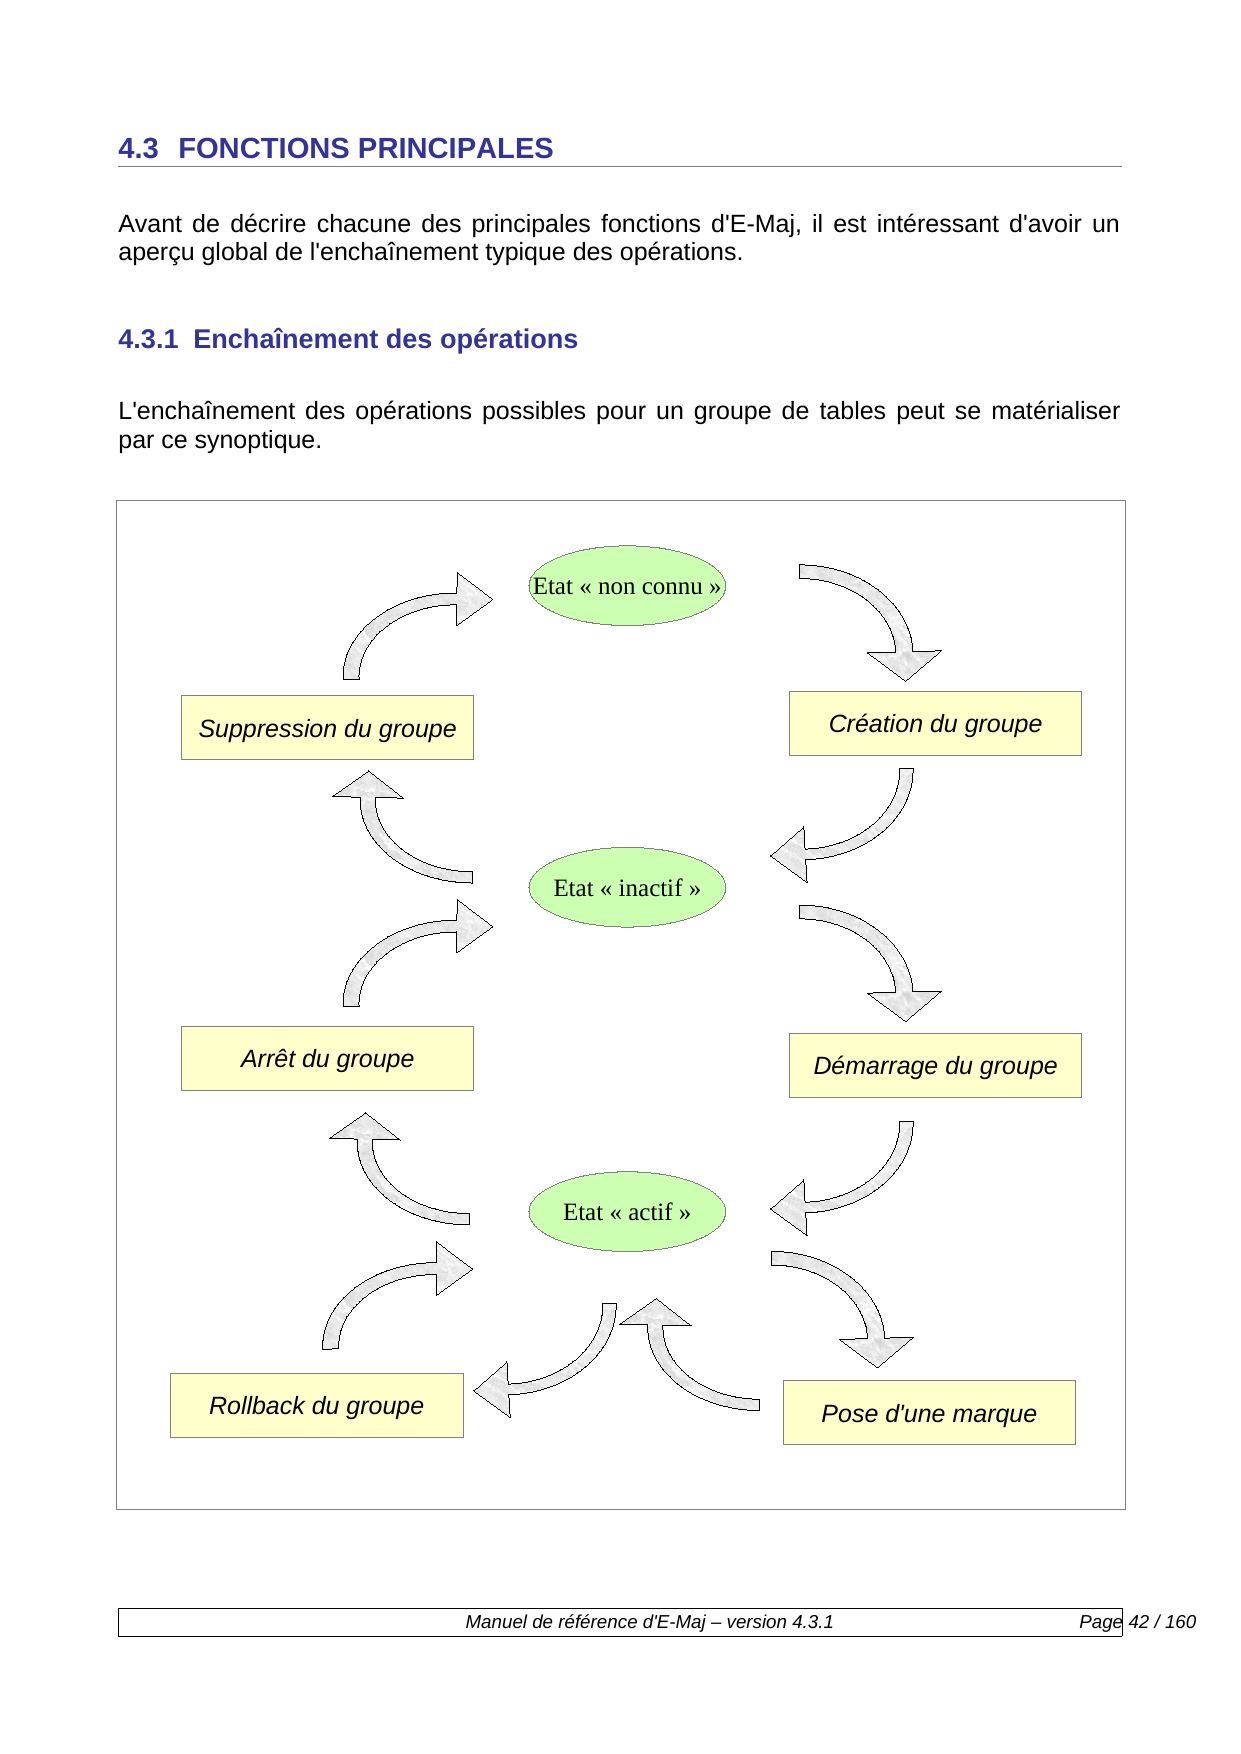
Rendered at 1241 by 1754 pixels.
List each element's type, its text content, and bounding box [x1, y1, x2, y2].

text L'enchaînement des opérations possibles pour un groupe de tables peut se matérialiser par ce synoptique. [118, 396, 1122, 453]
picture [343, 572, 493, 679]
picture [800, 564, 940, 681]
picture [474, 1304, 616, 1417]
picture [323, 1241, 472, 1349]
picture [772, 1251, 912, 1367]
picture [771, 1122, 913, 1234]
text Avant de décrire chacune des principales fonctions d'E-Maj, il est intéressant d'avoir un aperçu global de l'enchaînement typique des opérations. [118, 208, 1122, 266]
picture [331, 1112, 469, 1224]
subtitle Enchaînement des opérations [118, 323, 1122, 355]
picture [621, 1298, 759, 1410]
subtitle Fonctions principales [118, 131, 1122, 166]
picture [334, 770, 472, 883]
picture [343, 899, 493, 1006]
picture [771, 769, 913, 882]
picture [800, 905, 939, 1021]
